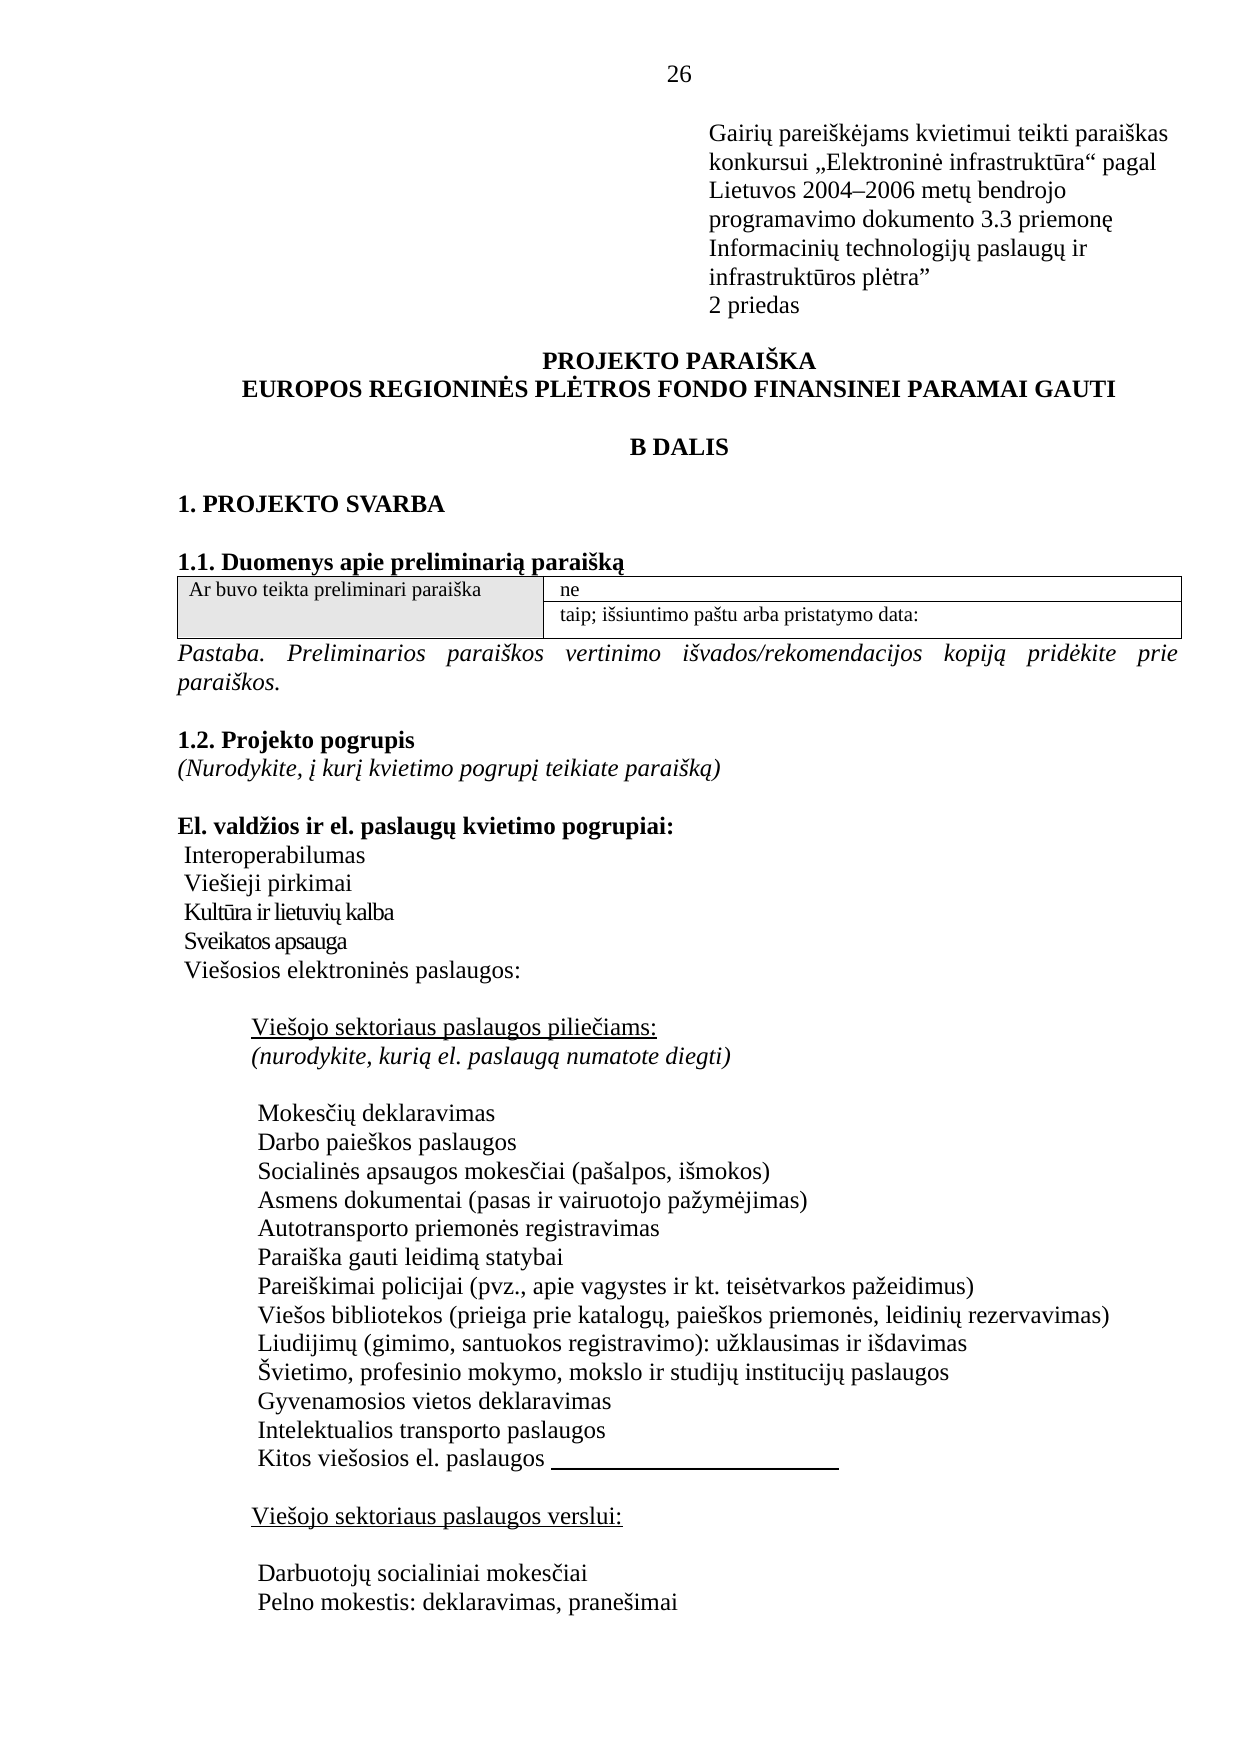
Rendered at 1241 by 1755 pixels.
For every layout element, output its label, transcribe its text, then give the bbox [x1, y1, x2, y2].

text EUROPOS REGIONINĖS PLĖTROS FONDO FINANSINEI PARAMAI GAUTI [177, 374, 1181, 403]
text konkursui „Elektroninė infrastruktūra“ pagal [177, 147, 1181, 176]
table_header ne [544, 577, 1181, 601]
text (nurodykite, kurią el. paslaugą numatote diegti) [177, 1041, 1181, 1070]
text infrastruktūros plėtra” [177, 262, 1181, 291]
text Pastaba. Preliminarios paraiškos vertinimo išvados/rekomendacijos kopiją pridėkite prie paraiškos. [177, 639, 1181, 696]
text El. valdžios ir el. paslaugų kvietimo pogrupiai: [177, 811, 1181, 840]
text Gairių pareiškėjams kvietimui teikti paraiškas [709, 118, 1181, 147]
table_header Ar buvo teikta preliminari paraiška [178, 577, 543, 637]
text 1.2. Projekto pogrupis [177, 725, 1181, 753]
text Pelno mokestis: deklaravimas, pranešimai [177, 1587, 1181, 1616]
text Darbo paieškos paslaugos [177, 1127, 1181, 1156]
text Mokesčių deklaravimas [177, 1098, 1181, 1127]
text Švietimo, profesinio mokymo, mokslo ir studijų institucijų paslaugos [177, 1357, 1181, 1386]
text Sveikatos apsauga [177, 926, 1181, 955]
text Kultūra ir lietuvių kalba [177, 897, 1181, 926]
text Viešojo sektoriaus paslaugos verslui: [177, 1501, 1181, 1530]
text Autotransporto priemonės registravimas [177, 1213, 1181, 1242]
text Socialinės apsaugos mokesčiai (pašalpos, išmokos) [177, 1156, 1181, 1185]
text 1.1. Duomenys apie preliminarią paraišką [177, 547, 1181, 576]
text Asmens dokumentai (pasas ir vairuotojo pažymėjimas) [177, 1185, 1181, 1213]
text PROJEKTO PARAIŠKA [177, 346, 1181, 374]
text Viešos bibliotekos (prieiga prie katalogų, paieškos priemonės, leidinių rezervavimas) [177, 1300, 1181, 1328]
text Paraiška gauti leidimą statybai [177, 1242, 1181, 1271]
text Liudijimų (gimimo, santuokos registravimo): užklausimas ir išdavimas [177, 1328, 1181, 1357]
text Viešieji pirkimai [177, 868, 1181, 897]
text Intelektualios transporto paslaugos [177, 1415, 1181, 1443]
text 1. PROJEKTO SVARBA [177, 489, 1181, 518]
text Viešojo sektoriaus paslaugos piliečiams: [177, 1012, 1181, 1041]
text Interoperabilumas [177, 840, 1181, 868]
text programavimo dokumento 3.3 priemonę [177, 204, 1181, 233]
text Pareiškimai policijai (pvz., apie vagystes ir kt. teisėtvarkos pažeidimus) [177, 1271, 1181, 1300]
text Informacinių technologijų paslaugų ir [177, 233, 1181, 262]
text Darbuotojų socialiniai mokesčiai [177, 1558, 1181, 1587]
text B DALIS [177, 432, 1181, 461]
text (Nurodykite, į kurį kvietimo pogrupį teikiate paraišką) [177, 753, 1181, 782]
text 2 priedas [177, 291, 1181, 319]
text Kitos viešosios el. paslaugos _______________________ [177, 1443, 1181, 1472]
text Lietuvos 2004–2006 metų bendrojo [177, 176, 1181, 204]
text Gyvenamosios vietos deklaravimas [177, 1386, 1181, 1415]
text Viešosios elektroninės paslaugos: [177, 955, 1181, 983]
table_cell taip; išsiuntimo paštu arba pristatymo data: [544, 602, 1181, 637]
